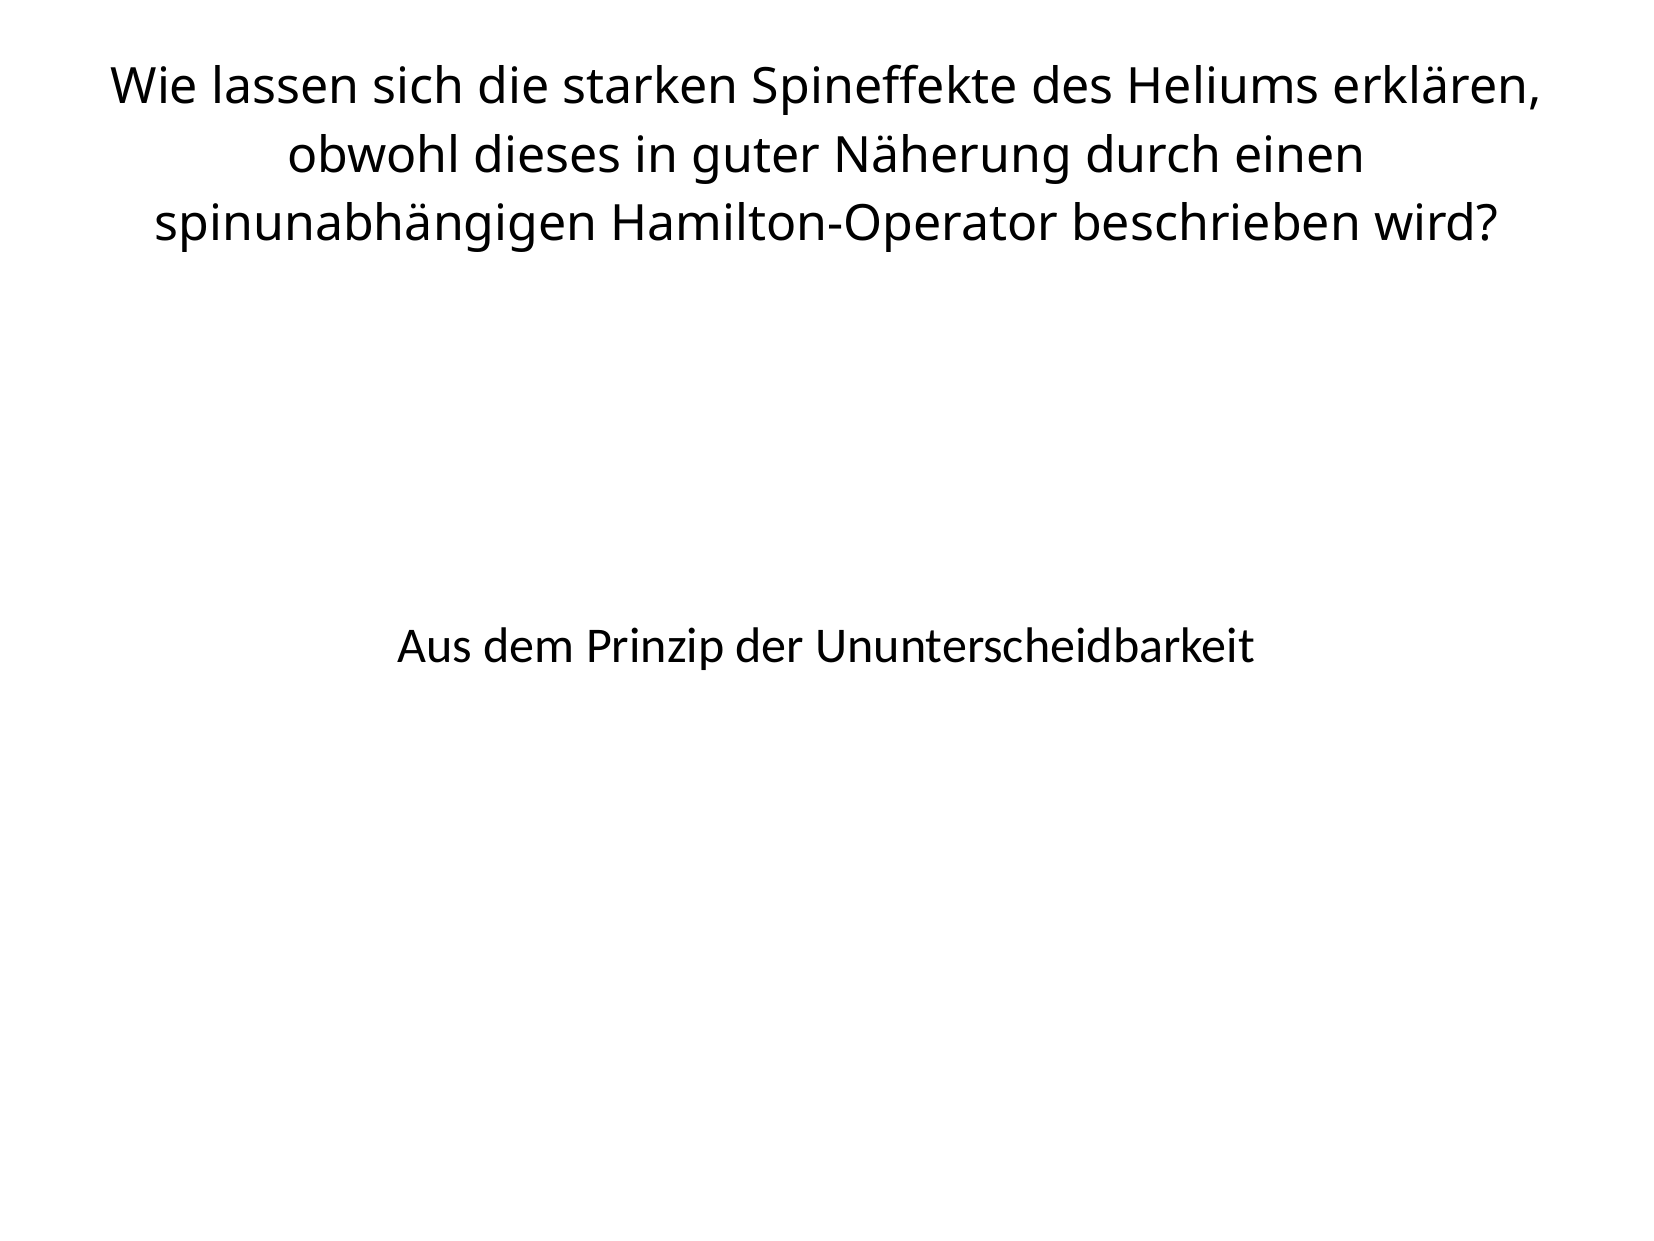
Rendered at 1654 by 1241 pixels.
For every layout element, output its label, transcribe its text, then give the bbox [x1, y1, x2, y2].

subtitle Aus dem Prinzip der Ununterscheidbarkeit [82, 290, 1571, 1010]
title Wie lassen sich die starken Spineffekte des Heliums erklären, obwohl dieses in guter Näherung durch einen spinunabhängigen Hamilton-Operator beschrieben wird? [82, 49, 1571, 257]
